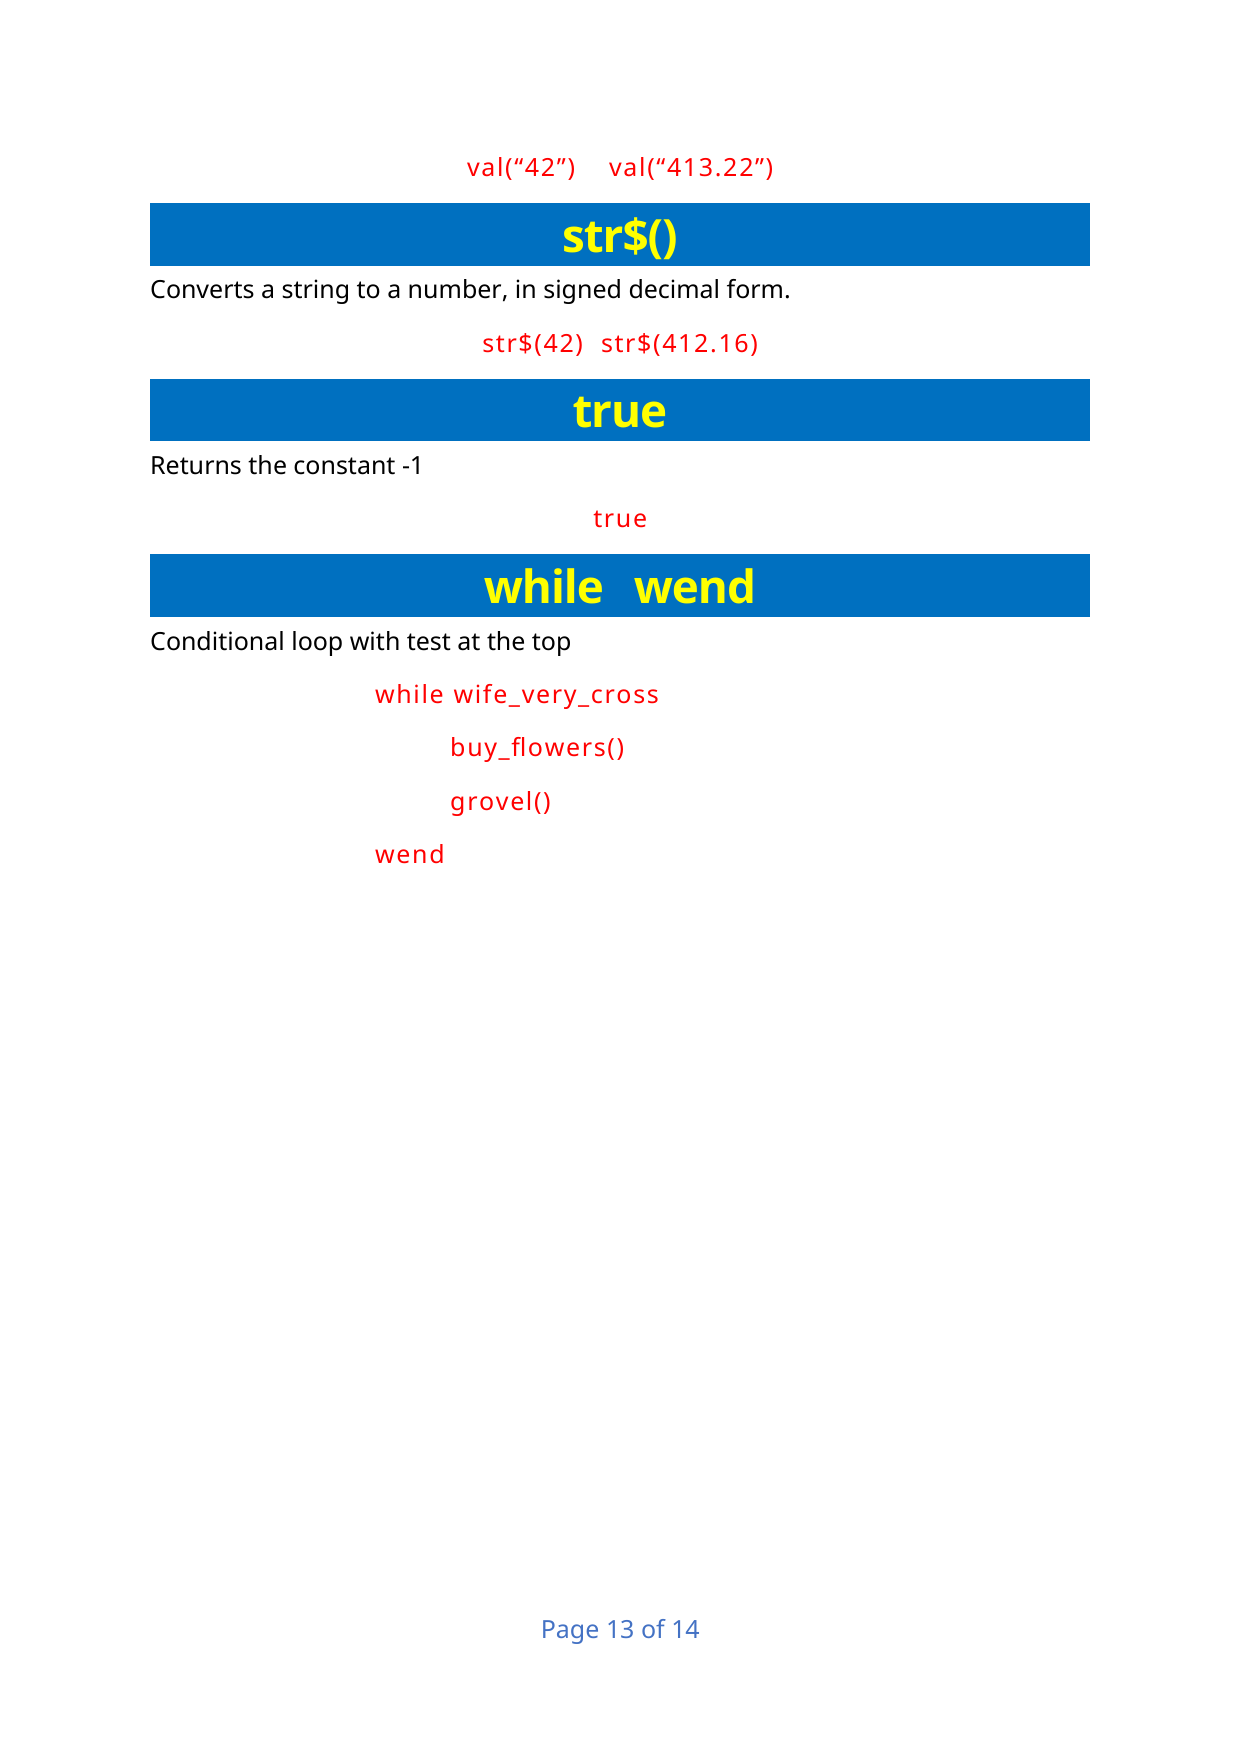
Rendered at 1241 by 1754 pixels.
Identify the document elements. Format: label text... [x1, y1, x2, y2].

text Conditional loop with test at the top [150, 623, 1090, 657]
subtitle val(“42”) val(“413.22”) [150, 150, 1090, 184]
text Converts a string to a number, in signed decimal form. [150, 272, 1090, 306]
title true [150, 379, 1090, 441]
subtitle buy_flowers() [450, 730, 1090, 764]
subtitle while wife_very_cross [375, 677, 1090, 711]
title str$() [150, 203, 1090, 266]
subtitle grovel() [450, 783, 1090, 817]
text Returns the constant -1 [150, 448, 1090, 482]
title while wend [150, 554, 1090, 617]
subtitle true [150, 501, 1090, 535]
subtitle wend [375, 837, 1090, 871]
subtitle str$(42) str$(412.16) [150, 326, 1090, 359]
